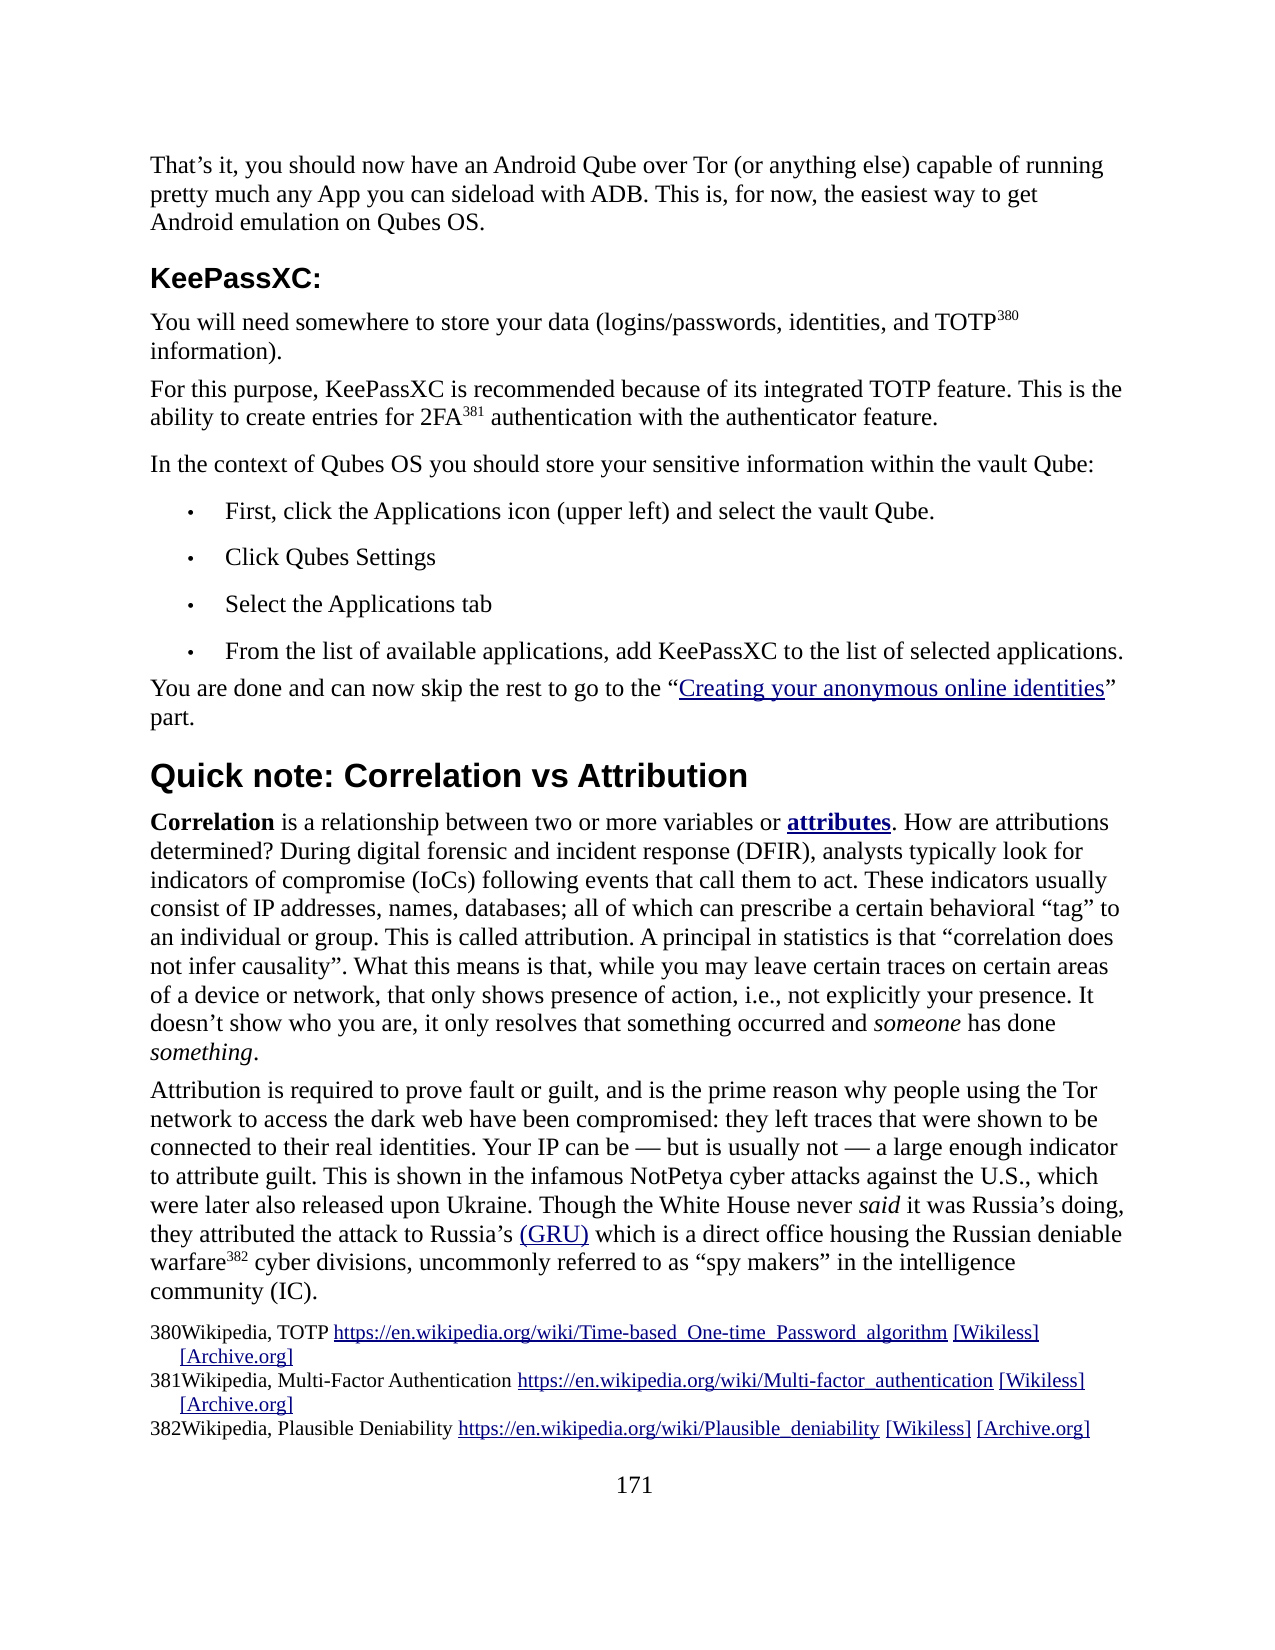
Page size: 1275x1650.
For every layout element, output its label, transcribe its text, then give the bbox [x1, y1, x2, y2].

subtitle KeePassXC: [150, 261, 1125, 295]
subtitle Quick note: Correlation vs Attribution [150, 756, 1125, 795]
list Click Qubes Settings [187, 542, 1125, 571]
text You will need somewhere to store your data (logins/passwords, identities, and TOTP information). [150, 307, 1125, 365]
text In the context of Qubes OS you should store your sensitive information within the vault Qube: [150, 449, 1125, 478]
text Wikipedia, Multi-Factor Authentication https://en.wikipedia.org/wiki/Multi-factor_authentication [Wikiless] [Archive.org] [150, 1368, 1125, 1416]
list Select the Applications tab [187, 589, 1125, 618]
text For this purpose, KeePassXC is recommended because of its integrated TOTP feature. This is the ability to create entries for 2FA authentication with the authenticator feature. [150, 374, 1125, 431]
text You are done and can now skip the rest to go to the “Creating your anonymous online identities” part. [150, 673, 1125, 731]
list First, click the Applications icon (upper left) and select the vault Qube. [187, 496, 1125, 524]
text Wikipedia, Plausible Deniability https://en.wikipedia.org/wiki/Plausible_deniability [Wikiless] [Archive.org] [150, 1416, 1125, 1440]
text Wikipedia, TOTP https://en.wikipedia.org/wiki/Time-based_One-time_Password_algorithm [Wikiless] [Archive.org] [150, 1320, 1125, 1368]
list From the list of available applications, add KeePassXC to the list of selected applications. [187, 636, 1125, 664]
text That’s it, you should now have an Android Qube over Tor (or anything else) capable of running pretty much any App you can sideload with ADB. This is, for now, the easiest way to get Android emulation on Qubes OS. [150, 150, 1125, 236]
text Correlation is a relationship between two or more variables or attributes. How are attributions determined? During digital forensic and incident response (DFIR), analysts typically look for indicators of compromise (IoCs) following events that call them to act. These indicators usually consist of IP addresses, names, databases; all of which can prescribe a certain behavioral “tag” to an individual or group. This is called attribution. A principal in statistics is that “correlation does not infer causality”. What this means is that, while you may leave certain traces on certain areas of a device or network, that only shows presence of action, i.e., not explicitly your presence. It doesn’t show who you are, it only resolves that something occurred and someone has done something. [150, 807, 1125, 1066]
text Attribution is required to prove fault or guilt, and is the prime reason why people using the Tor network to access the dark web have been compromised: they left traces that were shown to be connected to their real identities. Your IP can be — but is usually not — a large enough indicator to attribute guilt. This is shown in the infamous NotPetya cyber attacks against the U.S., which were later also released upon Ukraine. Though the White House never said it was Russia’s doing, they attributed the attack to Russia’s (GRU) which is a direct office housing the Russian deniable warfare cyber divisions, uncommonly referred to as “spy makers” in the intelligence community (IC). [150, 1075, 1125, 1305]
